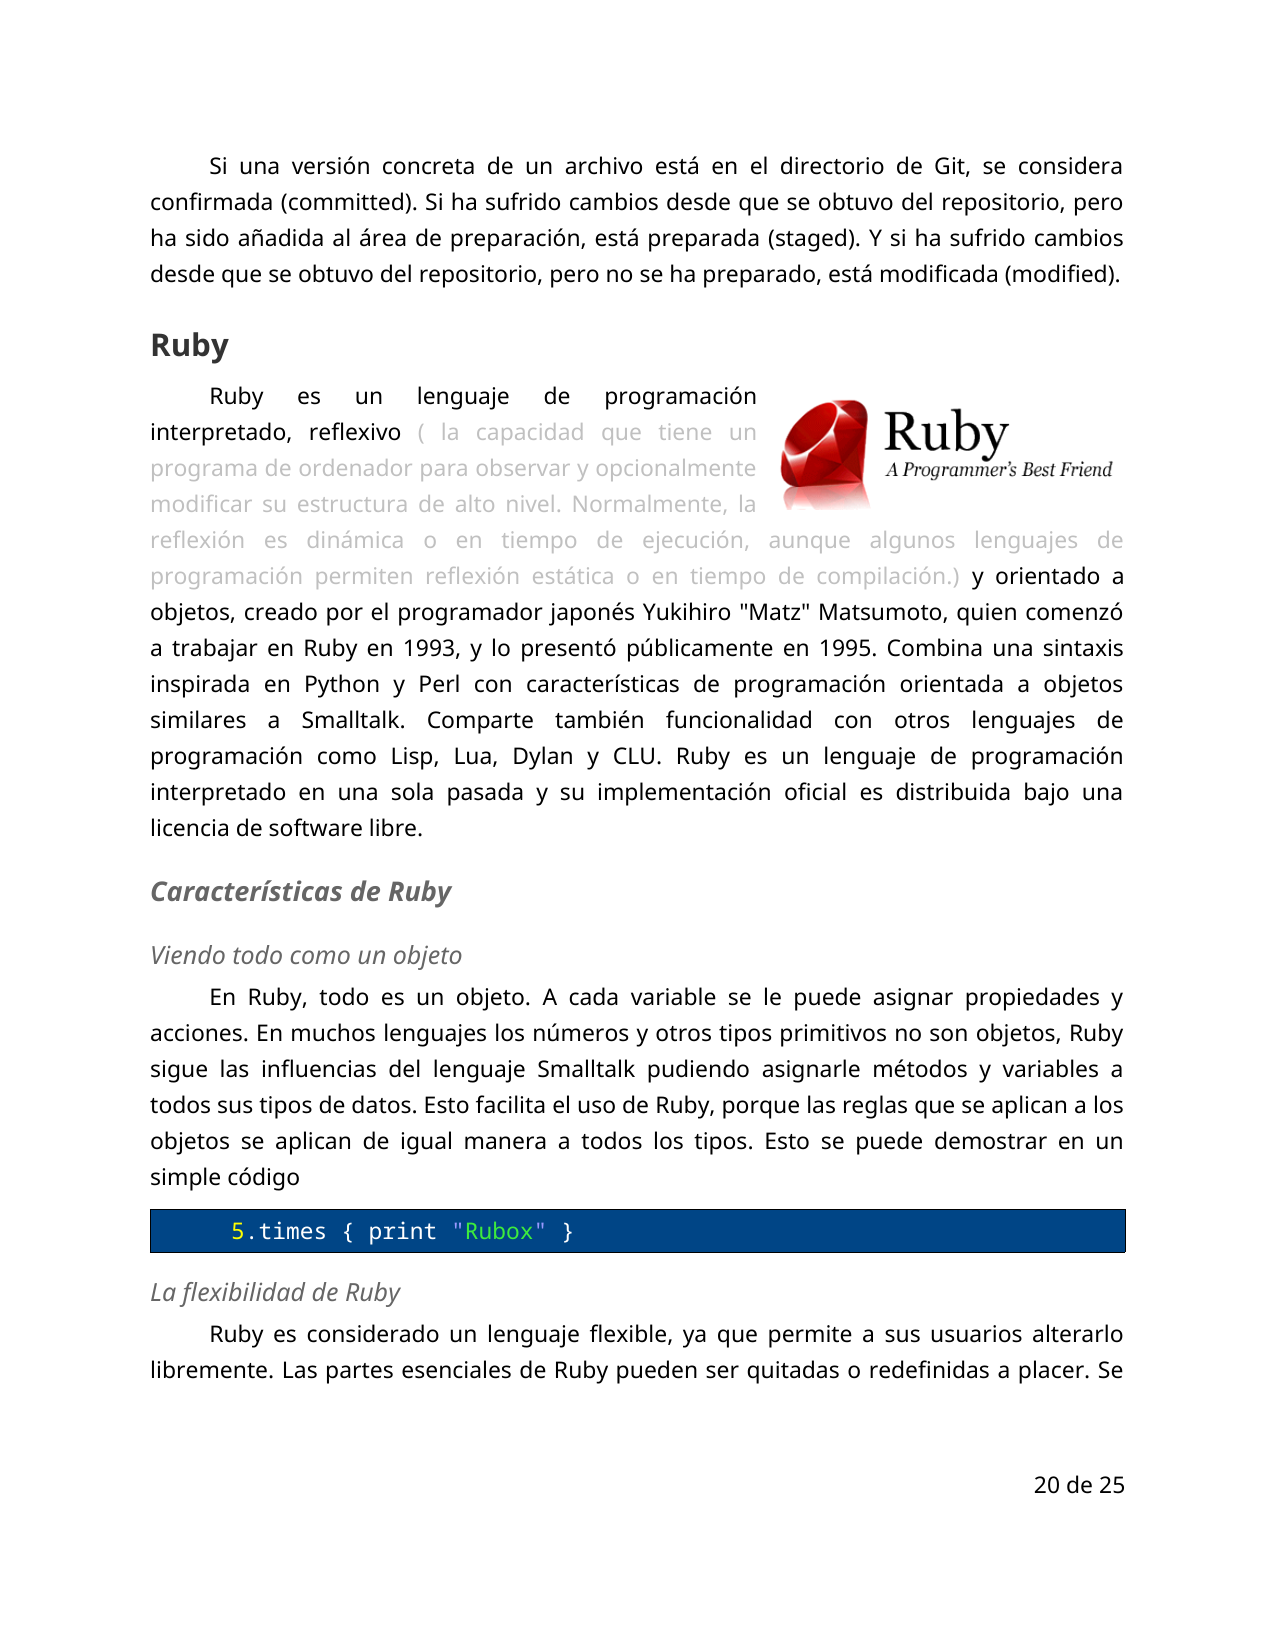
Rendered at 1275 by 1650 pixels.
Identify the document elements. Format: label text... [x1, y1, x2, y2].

subtitle Viendo todo como un objeto [150, 938, 1125, 972]
text Si una versión concreta de un archivo está en el directorio de Git, se considera confirmada (committed). Si ha sufrido cambios desde que se obtuvo del repositorio, pero ha sido añadida al área de preparación, está preparada (staged). Y si ha sufrido cambios desde que se obtuvo del repositorio, pero no se ha preparado, está modificada (modified). [150, 150, 1125, 289]
text Ruby es considerado un lenguaje flexible, ya que permite a sus usuarios alterarlo libremente. Las partes esenciales de Ruby pueden ser quitadas o redefinidas a placer. Se [150, 1318, 1125, 1386]
subtitle Características de Ruby [150, 872, 1125, 909]
text En Ruby, todo es un objeto. A cada variable se le puede asignar propiedades y acciones. En muchos lenguajes los números y otros tipos primitivos no son objetos, Ruby sigue las influencias del lenguaje Smalltalk pudiendo asignarle métodos y variables a todos sus tipos de datos. Esto facilita el uso de Ruby, porque las reglas que se aplican a los objetos se aplican de igual manera a todos los tipos. Esto se puede demostrar en un simple código [150, 981, 1125, 1192]
subtitle La flexibilidad de Ruby [150, 1275, 1125, 1309]
text Ruby es un lenguaje de programación interpretado, reflexivo ( la capacidad que tiene un programa de ordenador para observar y opcionalmente modificar su estructura de alto nivel. Normalmente, la reflexión es dinámica o en tiempo de ejecución, aunque algunos lenguajes de programación permiten reflexión estática o en tiempo de compilación.) y orientado a objetos, creado por el programador japonés Yukihiro "Matz" Matsumoto, quien comenzó a trabajar en Ruby en 1993, y lo presentó públicamente en 1995. Combina una sintaxis inspirada en Python y Perl con características de programación orientada a objetos similares a Smalltalk. Comparte también funcionalidad con otros lenguajes de programación como Lisp, Lua, Dylan y CLU. Ruby es un lenguaje de programación interpretado en una sola pasada y su implementación oficial es distribuida bajo una licencia de software libre. [150, 380, 1125, 843]
table_header 5.times { print "Rubox" } [151, 1210, 1125, 1252]
picture [769, 380, 1129, 510]
subtitle Ruby [150, 323, 1125, 366]
